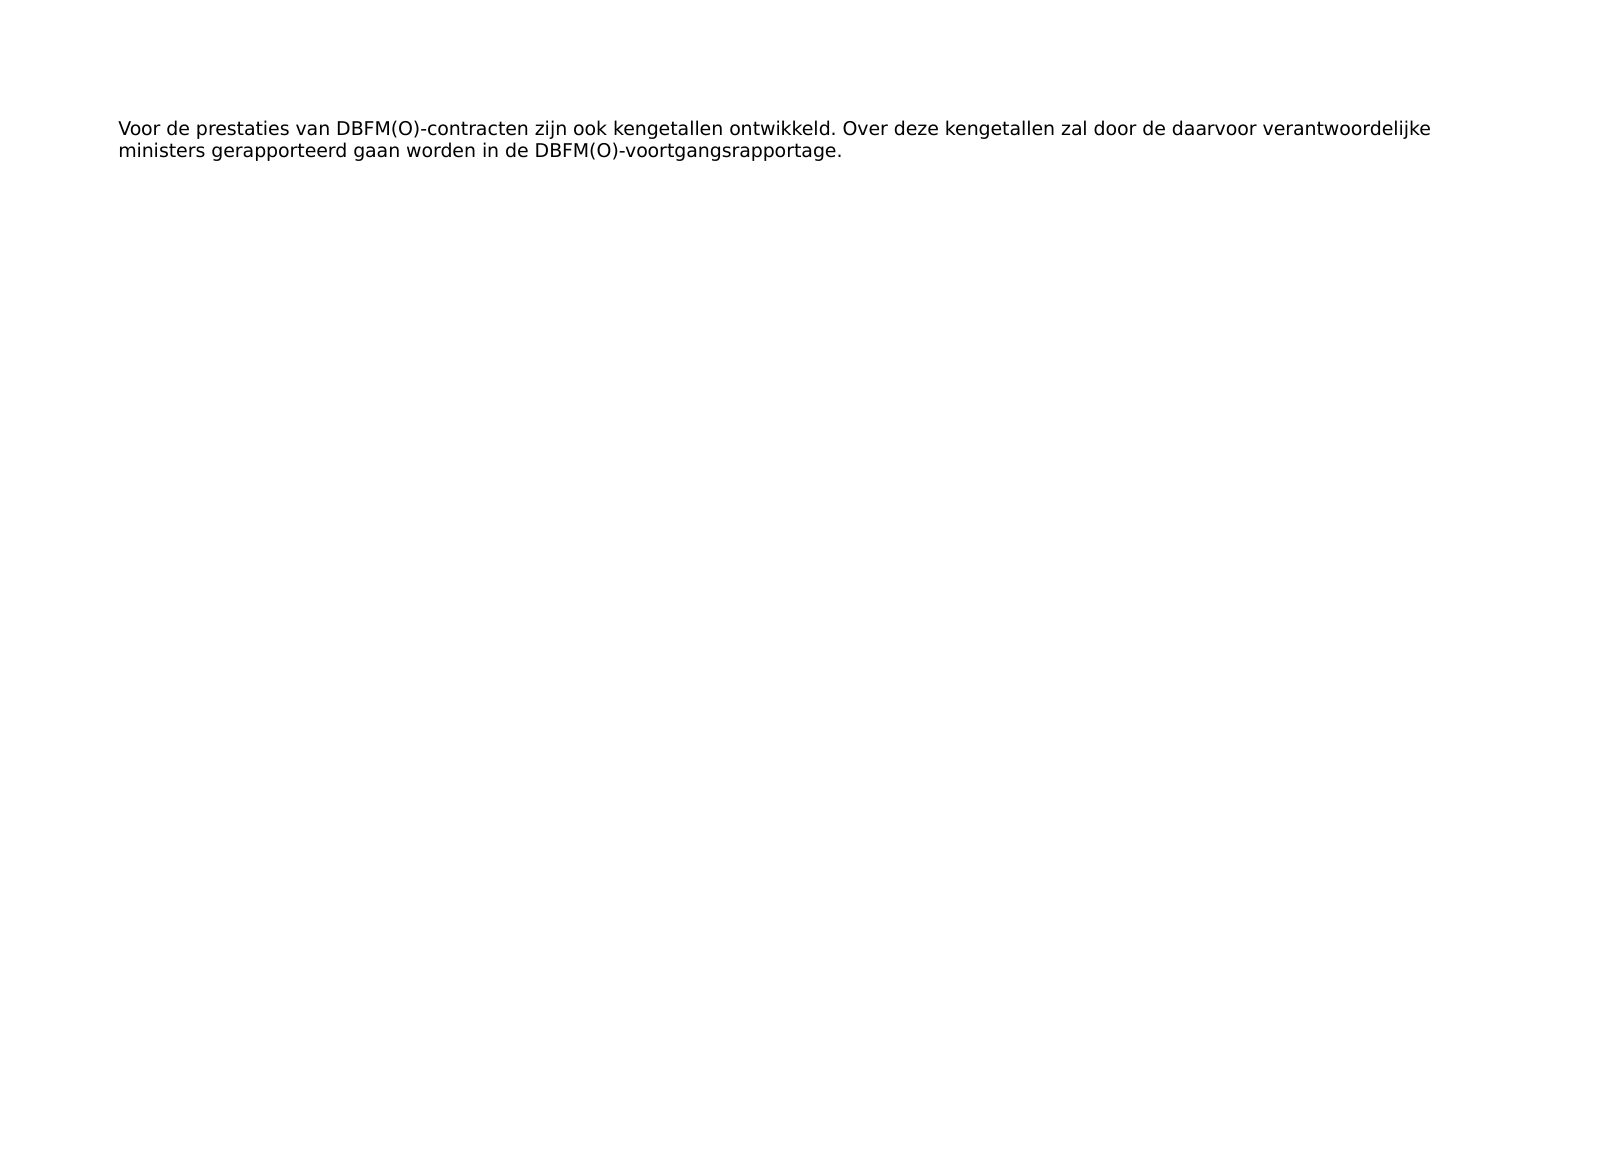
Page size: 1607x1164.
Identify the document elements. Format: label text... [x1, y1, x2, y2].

text Voor de prestaties van DBFM(O)-contracten zijn ook kengetallen ontwikkeld. Over deze kengetallen zal door de daarvoor verantwoordelijke ministers gerapporteerd gaan worden in de DBFM(O)-voortgangsrapportage. [118, 118, 1488, 162]
